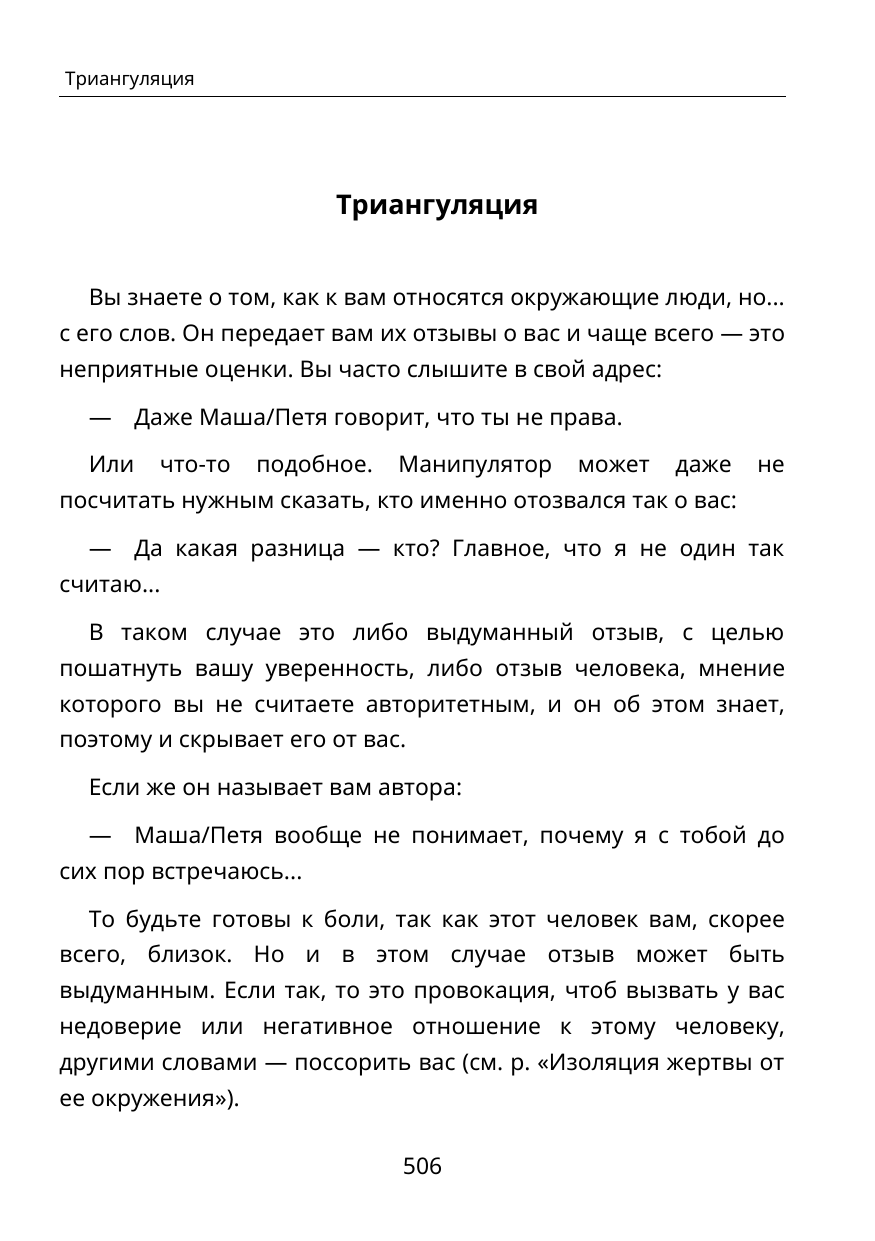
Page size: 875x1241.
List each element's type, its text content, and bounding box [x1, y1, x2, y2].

subtitle Триангуляция [59, 185, 786, 222]
list Да какая разница — кто? Главное, что я не один так считаю... [59, 532, 786, 599]
text Если же он называет вам автора: [59, 771, 786, 802]
text В таком случае это либо выдуманный отзыв, с целью пошатнуть вашу уверенность, либо отзыв человека, мнение которого вы не считаете авторитетным, и он об этом знает, поэтому и скрывает его от вас. [59, 616, 786, 755]
text Вы знаете о том, как к вам относятся окружающие люди, но... с его слов. Он передает вам их отзывы о вас и чаще всего — это неприятные оценки. Вы часто слышите в свой адрес: [59, 281, 786, 384]
list Даже Маша/Петя говорит, что ты не права. [59, 401, 786, 432]
text Или что-то подобное. Манипулятор может даже не посчитать нужным сказать, кто именно отозвался так о вас: [59, 448, 786, 516]
text То будьте готовы к боли, так как этот человек вам, скорее всего, близок. Но и в этом случае отзыв может быть выдуманным. Если так, то это провокация, чтоб вызвать у вас недоверие или негативное отношение к этому человеку, другими словами — поссорить вас (см. р. «Изоляция жертвы от ее окружения»). [59, 902, 786, 1113]
list Маша/Петя вообще не понимает, почему я с тобой до сих пор встречаюсь... [59, 819, 786, 886]
